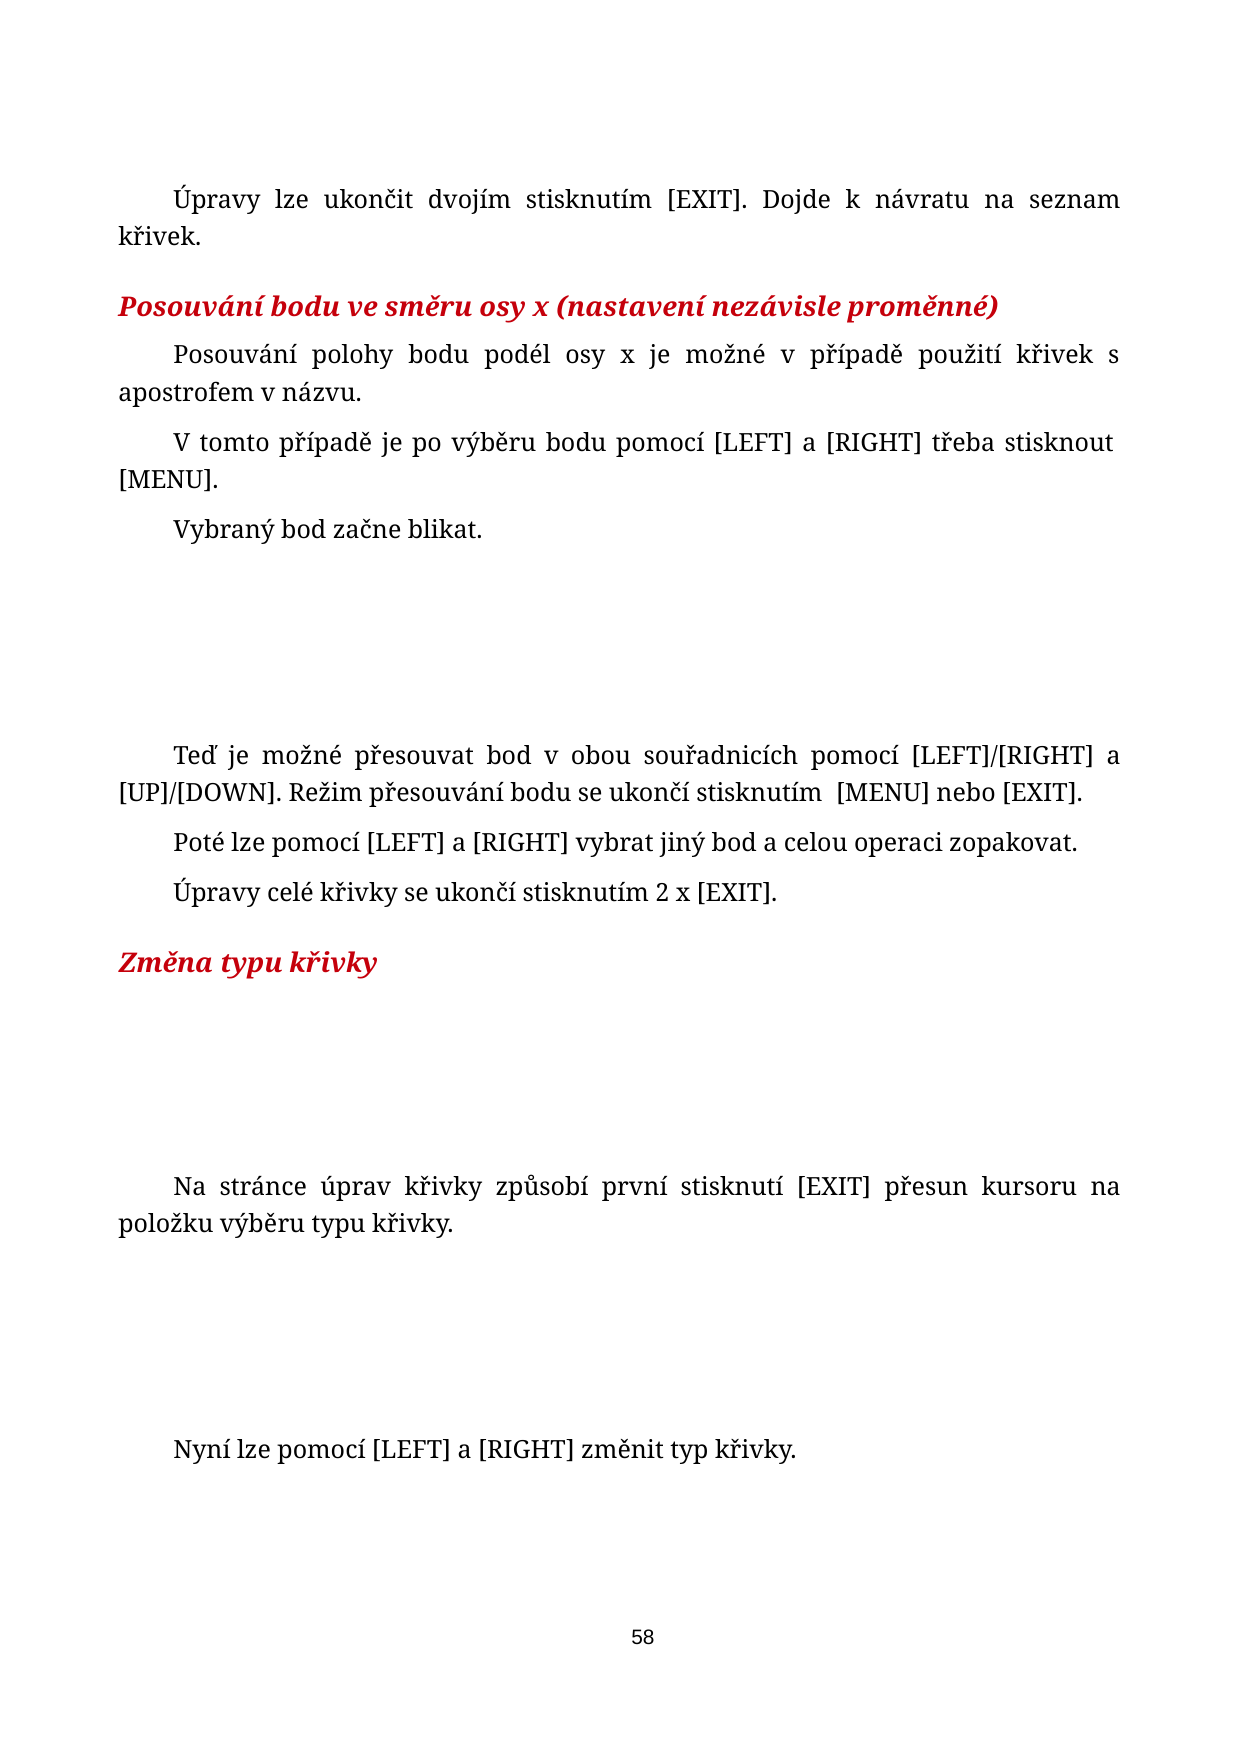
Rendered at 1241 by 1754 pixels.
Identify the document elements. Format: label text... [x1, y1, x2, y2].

text V tomto případě je po výběru bodu pomocí [LEFT] a [RIGHT] třeba stisknout [MENU]. [118, 424, 1122, 496]
subtitle Změna typu křivky [118, 943, 1122, 980]
subtitle Posouvání bodu ve směru osy x (nastavení nezávisle proměnné) [118, 288, 1122, 325]
text Úpravy lze ukončit dvojím stisknutím [EXIT]. Dojde k návratu na seznam křivek. [118, 182, 1122, 253]
text Poté lze pomocí [LEFT] a [RIGHT] vybrat jiný bod a celou operaci zopakovat. [118, 825, 1122, 859]
text Na stránce úprav křivky způsobí první stisknutí [EXIT] přesun kursoru na položku výbě­ru typu křivky. [118, 1168, 1122, 1240]
text Nyní lze pomocí [LEFT] a [RIGHT] změnit typ křivky. [118, 1432, 1122, 1466]
text Posouvání polohy bodu podél osy x je možné v případě použití křivek s apostrofem v ná­zvu. [118, 337, 1122, 408]
text Úpravy celé křivky se ukončí stisknutím 2 x [EXIT]. [118, 874, 1122, 909]
text Vybraný bod začne blikat. [118, 512, 1122, 546]
text Teď je možné přesouvat bod v obou souřadnicích pomocí [LEFT]/[RIGHT] a [UP]/[DOWN]. Režim přesouvání bodu se ukončí stisknutím [MENU] nebo [EXIT]. [118, 737, 1122, 809]
